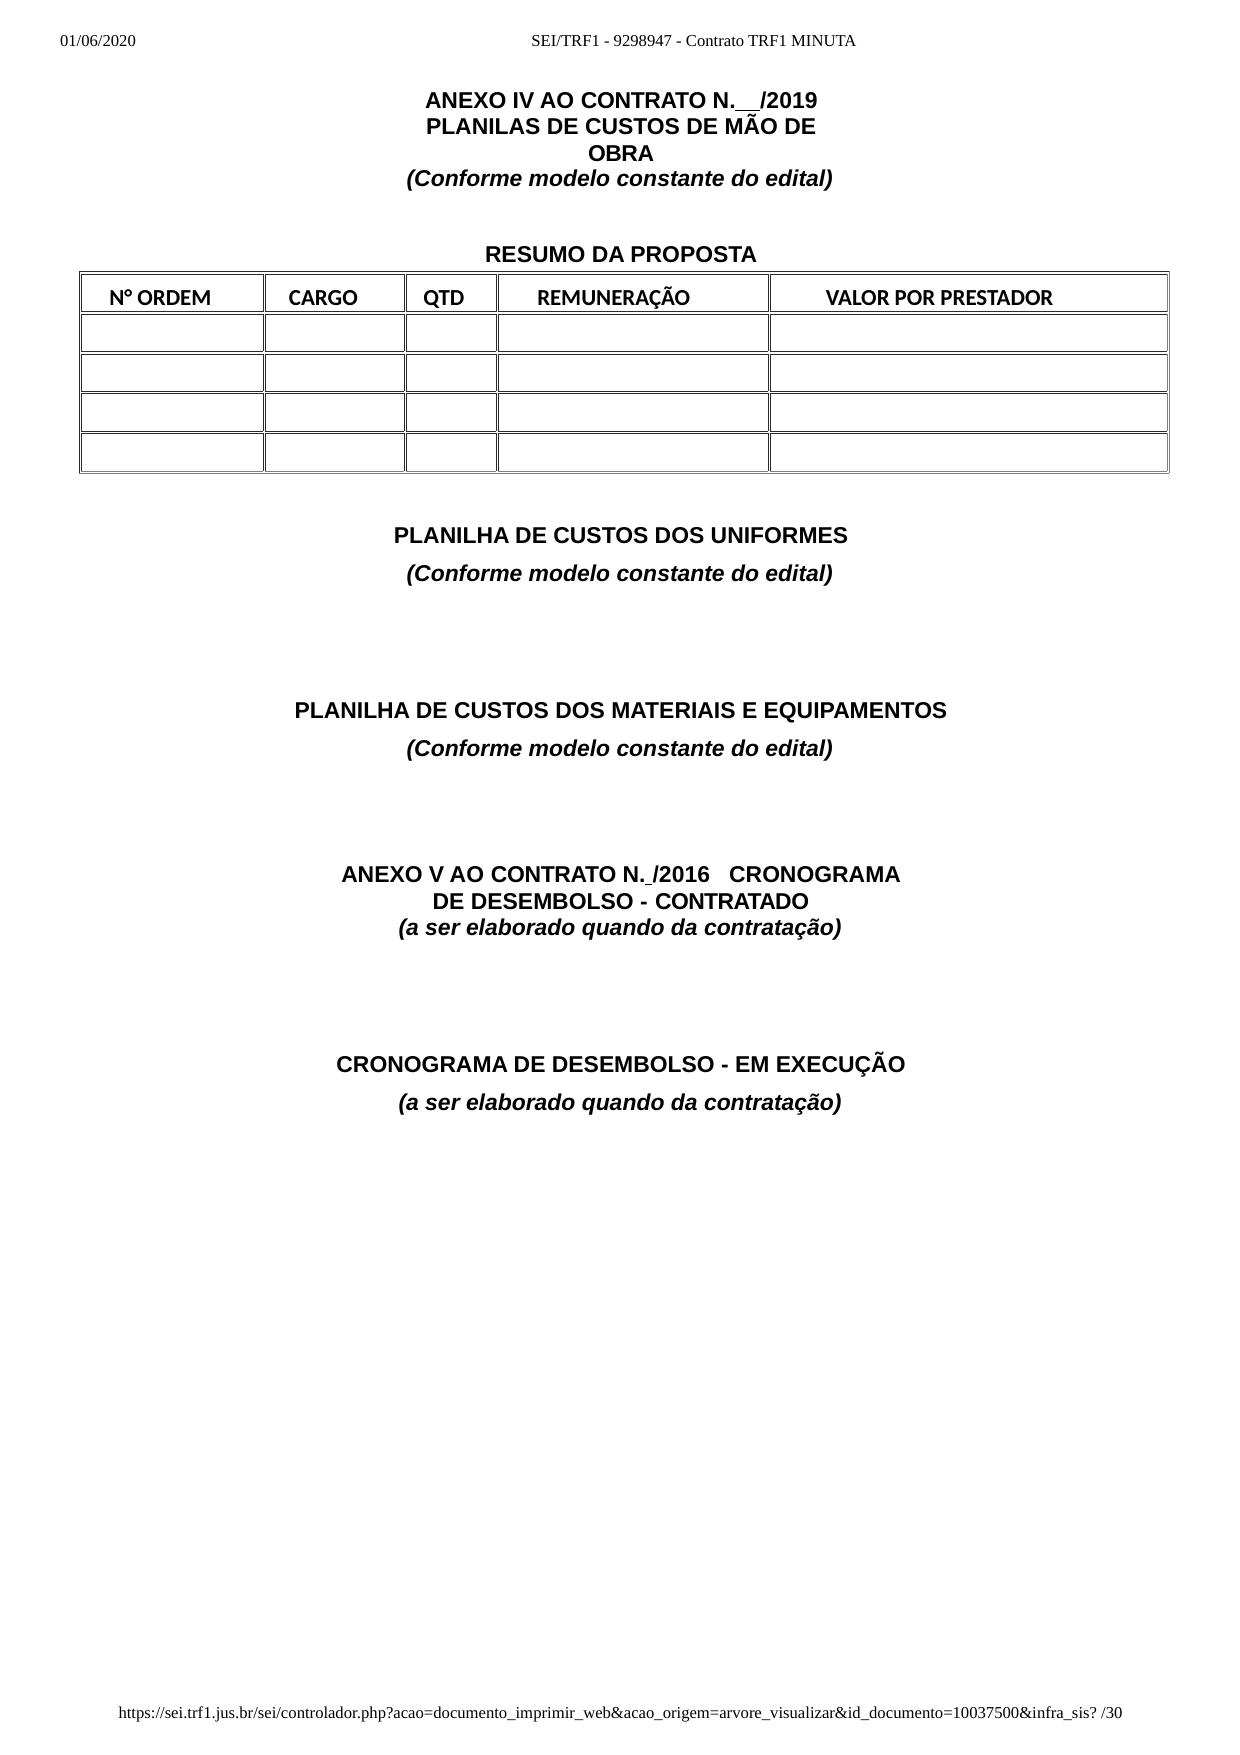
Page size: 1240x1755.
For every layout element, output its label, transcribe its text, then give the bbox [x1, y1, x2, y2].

table_header CARGO [266, 275, 404, 311]
text ANEXO IV AO CONTRATO N. /2019 PLANILAS DE CUSTOS DE MÃO DE OBRA [391, 87, 851, 166]
table_cell [771, 355, 1167, 391]
table_cell [266, 394, 404, 431]
table_cell [407, 394, 496, 431]
table_cell [266, 355, 404, 391]
table_cell [407, 434, 496, 471]
text (a ser elaborado quando da contratação) [84, 1078, 1158, 1115]
text CRONOGRAMA DE DESEMBOLSO - EM EXECUÇÃO [84, 1040, 1158, 1078]
text PLANILHA DE CUSTOS DOS MATERIAIS E EQUIPAMENTOS [84, 686, 1158, 723]
text (Conforme modelo constante do edital) [84, 724, 1158, 761]
text ANEXO V AO CONTRATO N. /2016 CRONOGRAMA DE DESEMBOLSO - CONTRATADO [341, 861, 901, 914]
table_cell [266, 315, 404, 351]
table_cell [407, 315, 496, 351]
text RESUMO DA PROPOSTA [84, 230, 1158, 267]
table_cell [499, 315, 768, 351]
table_cell [499, 394, 768, 431]
table_cell [82, 434, 263, 471]
table_cell [771, 315, 1167, 351]
table_header VALOR POR PRESTADOR [771, 275, 1167, 311]
table_header REMUNERAÇÃO [499, 275, 768, 311]
table_cell [82, 394, 263, 431]
text (a ser elaborado quando da contratação) [84, 914, 1158, 940]
table_cell [82, 355, 263, 391]
table_cell [82, 315, 263, 351]
table_cell [499, 355, 768, 391]
text (Conforme modelo constante do edital) [84, 548, 1158, 586]
table_header N° ORDEM [82, 275, 263, 311]
table_cell [499, 434, 768, 471]
table_cell [771, 394, 1167, 431]
table_cell [266, 434, 404, 471]
text (Conforme modelo constante do edital) [84, 166, 1158, 192]
table_header QTD [407, 275, 496, 311]
table_cell [771, 434, 1167, 471]
text PLANILHA DE CUSTOS DOS UNIFORMES [84, 511, 1158, 548]
table_cell [407, 355, 496, 391]
